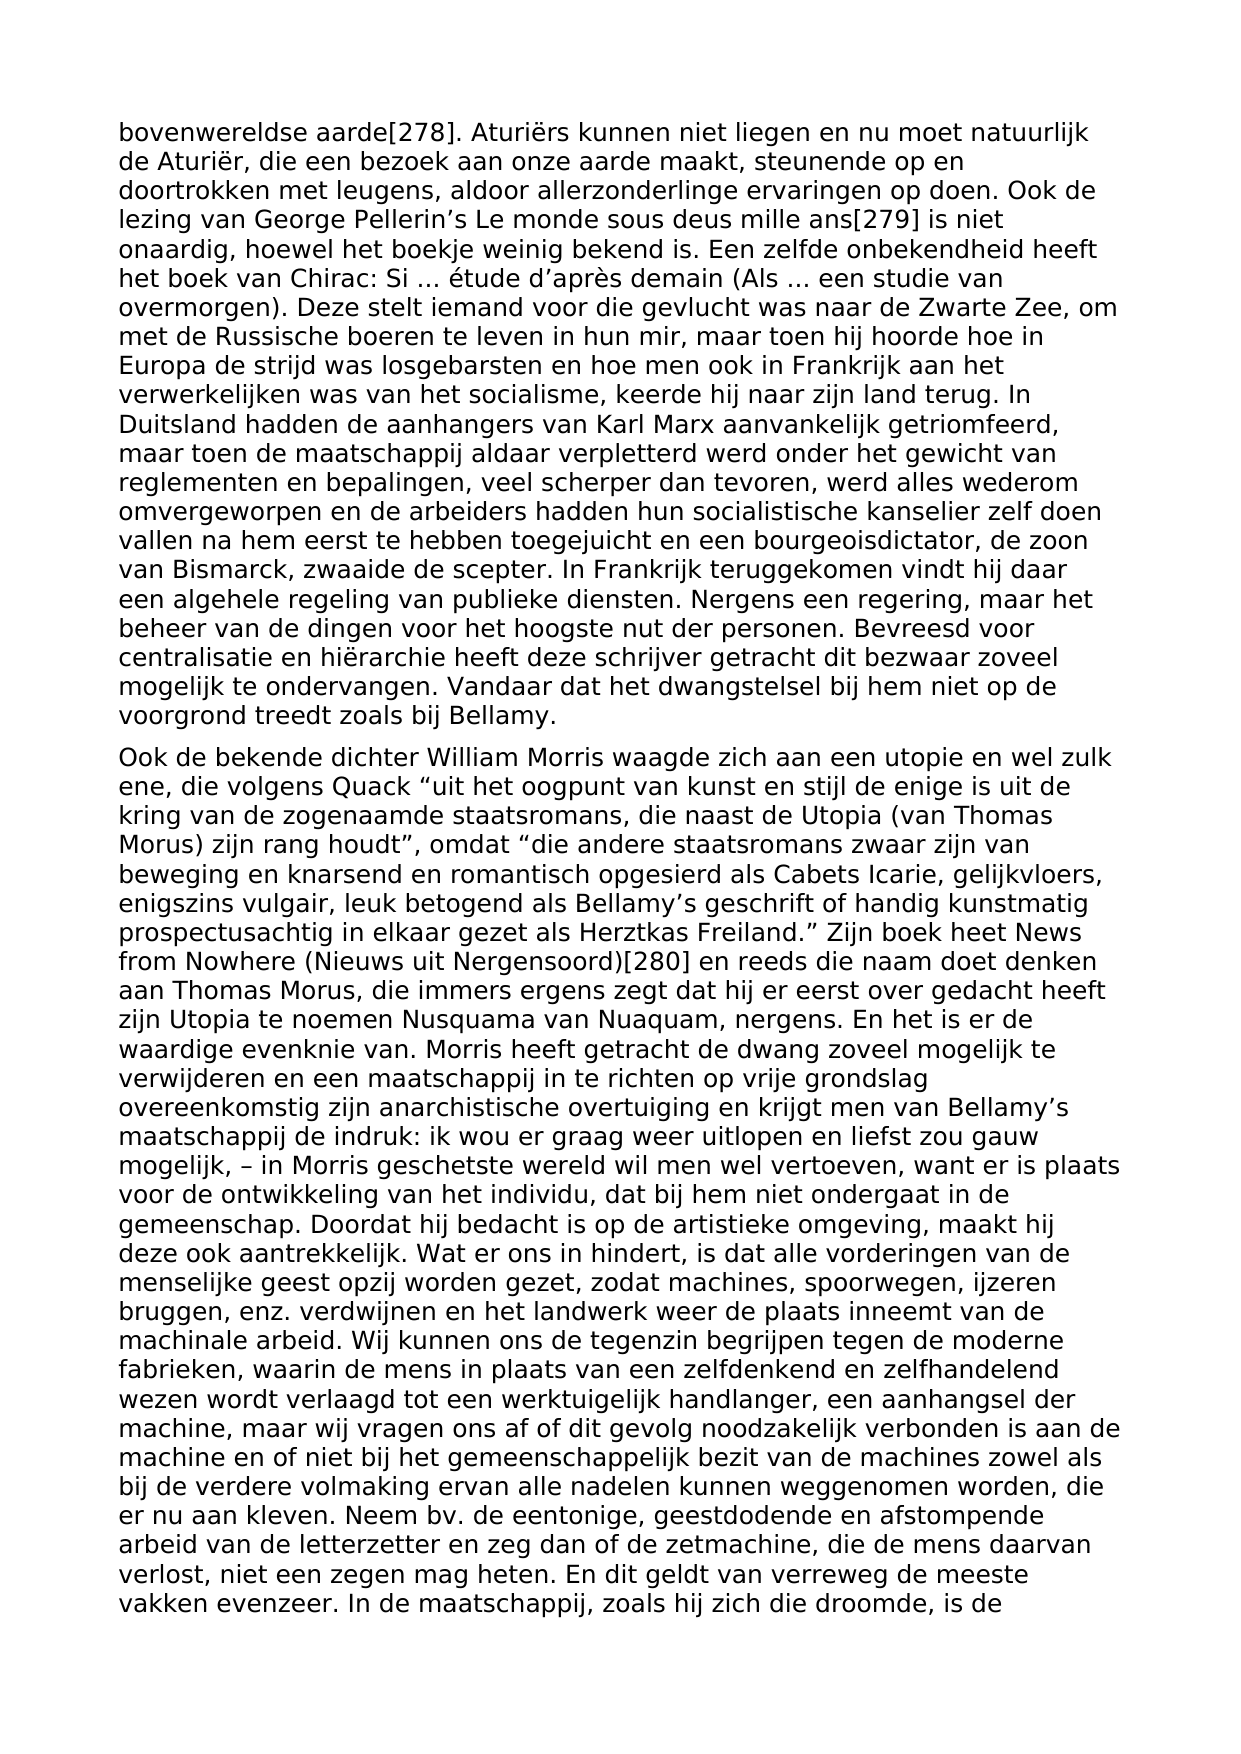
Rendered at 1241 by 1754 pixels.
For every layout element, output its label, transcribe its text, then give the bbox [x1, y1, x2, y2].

text Ook de bekende dichter William Morris waagde zich aan een utopie en wel zulk ene, die volgens Quack “uit het oogpunt van kunst en stijl de enige is uit de kring van de zogenaamde staatsromans, die naast de Utopia (van Thomas Morus) zijn rang houdt”, omdat “die andere staatsromans zwaar zijn van beweging en knarsend en romantisch opgesierd als Cabets Icarie, gelijkvloers, enigszins vulgair, leuk betogend als Bellamy’s geschrift of handig kunstmatig prospectusachtig in elkaar gezet als Herztkas Freiland.” Zijn boek heet News from Nowhere (Nieuws uit Nergensoord)[280] en reeds die naam doet denken aan Thomas Morus, die immers ergens zegt dat hij er eerst over gedacht heeft zijn Utopia te noemen Nusquama van Nuaquam, nergens. En het is er de waardige evenknie van. Morris heeft getracht de dwang zoveel mogelijk te verwijderen en een maatschappij in te richten op vrije grondslag overeenkomstig zijn anarchistische overtuiging en krijgt men van Bellamy’s maatschappij de indruk: ik wou er graag weer uitlopen en liefst zou gauw mogelijk, – in Morris geschetste wereld wil men wel vertoeven, want er is plaats voor de ontwikkeling van het individu, dat bij hem niet ondergaat in de gemeenschap. Doordat hij bedacht is op de artistieke omgeving, maakt hij deze ook aantrekkelijk. Wat er ons in hindert, is dat alle vorderingen van de menselijke geest opzij worden gezet, zodat machines, spoorwegen, ijzeren bruggen, enz. verdwijnen en het landwerk weer de plaats inneemt van de machinale arbeid. Wij kunnen ons de tegenzin begrijpen tegen de moderne fabrieken, waarin de mens in plaats van een zelfdenkend en zelfhandelend wezen wordt verlaagd tot een werktuigelijk handlanger, een aanhangsel der machine, maar wij vragen ons af of dit gevolg noodzakelijk verbonden is aan de machine en of niet bij het gemeenschappelijk bezit van de machines zowel als bij de verdere volmaking ervan alle nadelen kunnen weggenomen worden, die er nu aan kleven. Neem bv. de eentonige, geestdodende en afstompende arbeid van de letterzetter en zeg dan of de zetmachine, die de mens daarvan verlost, niet een zegen mag heten. En dit geldt van verreweg de meeste vakken evenzeer. In de maatschappij, zoals hij zich die droomde, is de [118, 743, 1122, 1618]
text bovenwereldse aarde[278]. Aturiërs kunnen niet liegen en nu moet natuurlijk de Aturiër, die een bezoek aan onze aarde maakt, steunende op en doortrokken met leugens, aldoor allerzonderlinge ervaringen op doen. Ook de lezing van George Pellerin’s Le monde sous deus mille ans[279] is niet onaardig, hoewel het boekje weinig bekend is. Een zelfde onbekendheid heeft het boek van Chirac: Si ... étude d’après demain (Als ... een studie van overmorgen). Deze stelt iemand voor die gevlucht was naar de Zwarte Zee, om met de Russische boeren te leven in hun mir, maar toen hij hoorde hoe in Europa de strijd was losgebarsten en hoe men ook in Frankrijk aan het verwerkelijken was van het socialisme, keerde hij naar zijn land terug. In Duitsland hadden de aanhangers van Karl Marx aanvankelijk getriomfeerd, maar toen de maatschappij aldaar verpletterd werd onder het gewicht van reglementen en bepalingen, veel scherper dan tevoren, werd alles wederom omvergeworpen en de arbeiders hadden hun socialistische kanselier zelf doen vallen na hem eerst te hebben toegejuicht en een bourgeoisdictator, de zoon van Bismarck, zwaaide de scepter. In Frankrijk teruggekomen vindt hij daar een algehele regeling van publieke diensten. Nergens een regering, maar het beheer van de dingen voor het hoogste nut der personen. Bevreesd voor centralisatie en hiërarchie heeft deze schrijver getracht dit bezwaar zoveel mogelijk te ondervangen. Vandaar dat het dwangstelsel bij hem niet op de voorgrond treedt zoals bij Bellamy. [118, 118, 1122, 731]
